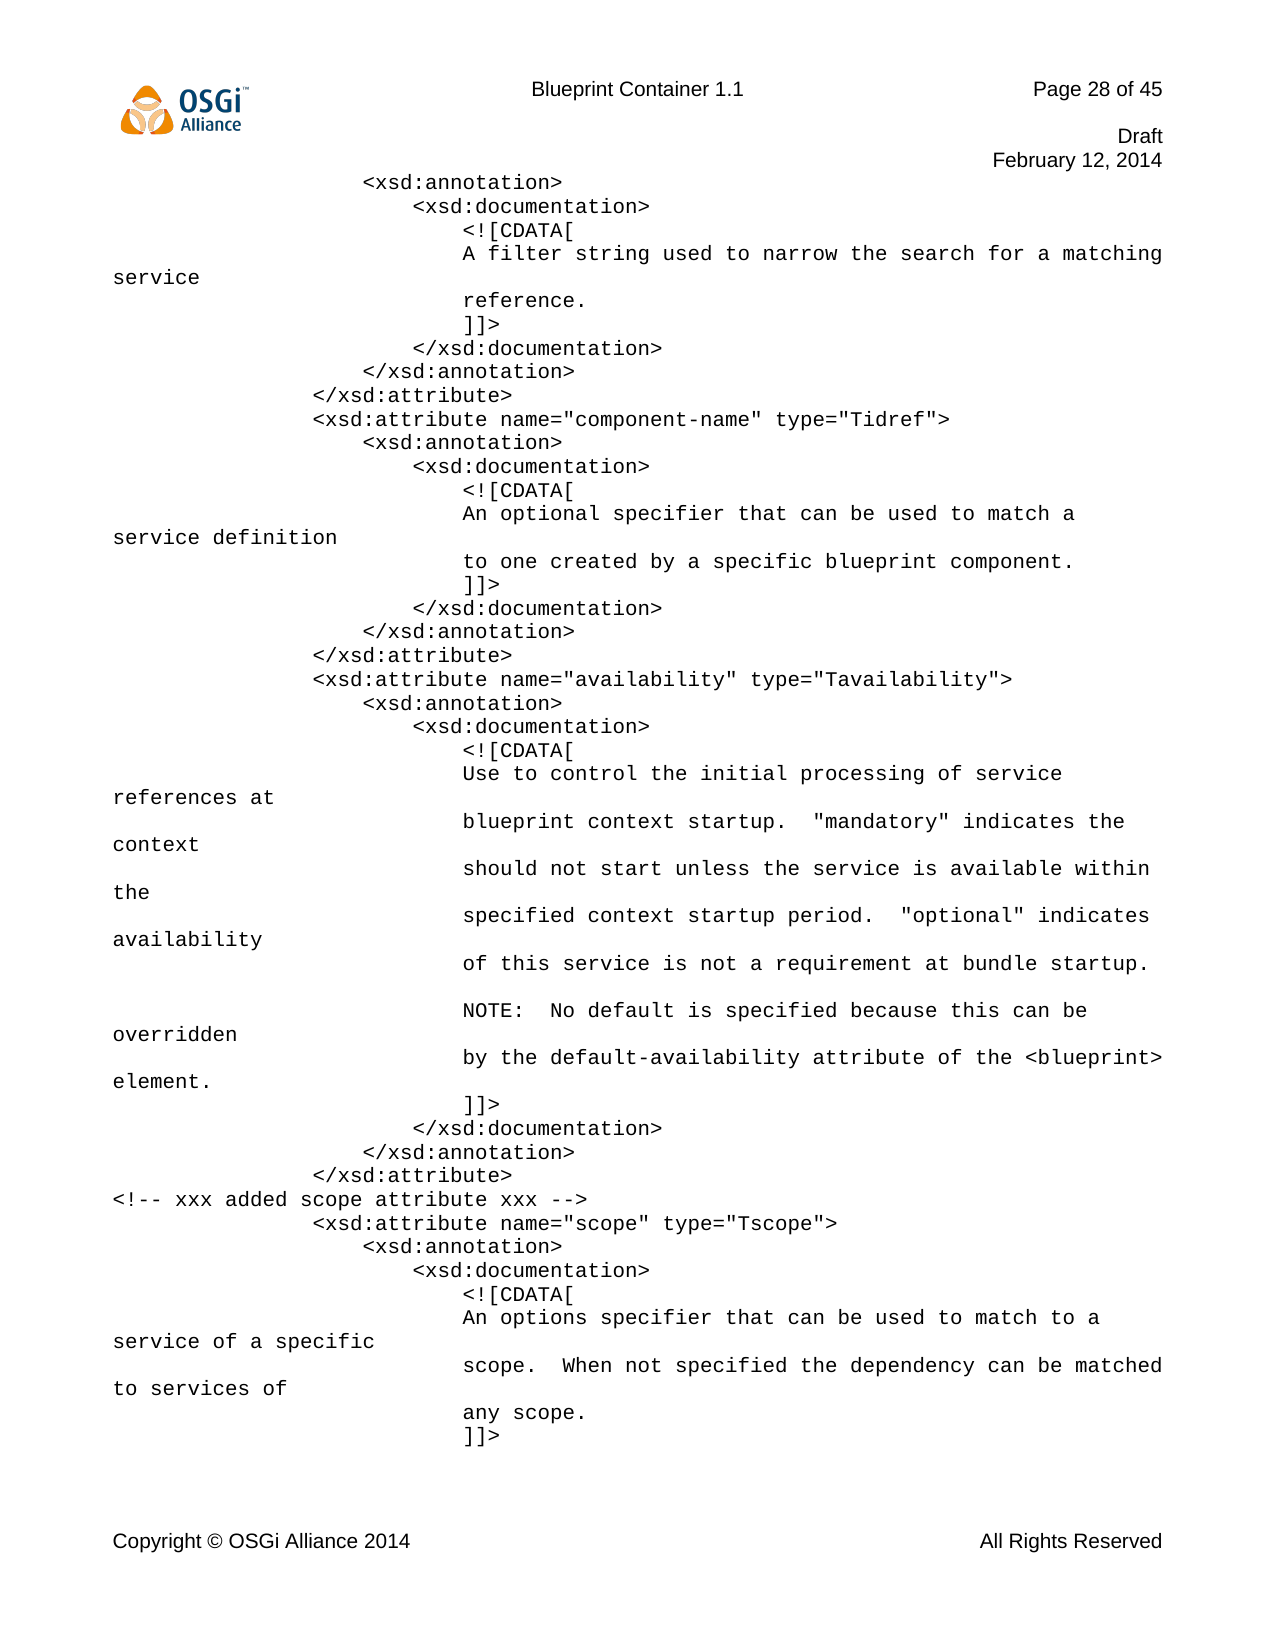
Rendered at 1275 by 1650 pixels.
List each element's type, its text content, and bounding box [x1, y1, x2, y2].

picture [113, 78, 257, 142]
text <xsd:annotation> <xsd:documentation> <![CDATA[ A filter string used to narrow the search for a matching service reference. ]]> </xsd:documentation> </xsd:annotation> </xsd:attribute> <xsd:attribute name="component-name" type="Tidref"> <xsd:annotation> <xsd:documentation> <![CDATA[ An optional specifier that can be used to match a service definition to one created by a specific blueprint component. ]]> </xsd:documentation> </xsd:annotation> </xsd:attribute> <xsd:attribute name="availability" type="Tavailability"> <xsd:annotation> <xsd:documentation> <![CDATA[ Use to control the initial processing of service references at blueprint context startup. "mandatory" indicates the context should not start unless the service is available within the specified context startup period. "optional" indicates availability of this service is not a requirement at bundle startup. NOTE: No default is specified because this can be overridden by the default-availability attribute of the <blueprint> element. ]]> </xsd:documentation> </xsd:annotation> </xsd:attribute> <!-- xxx added scope attribute xxx --> <xsd:attribute name="scope" type="Tscope"> <xsd:annotation> <xsd:documentation> <![CDATA[ An options specifier that can be used to match to a service of a specific scope. When not specified the dependency can be matched to services of any scope. ]]> [112, 172, 1162, 1449]
